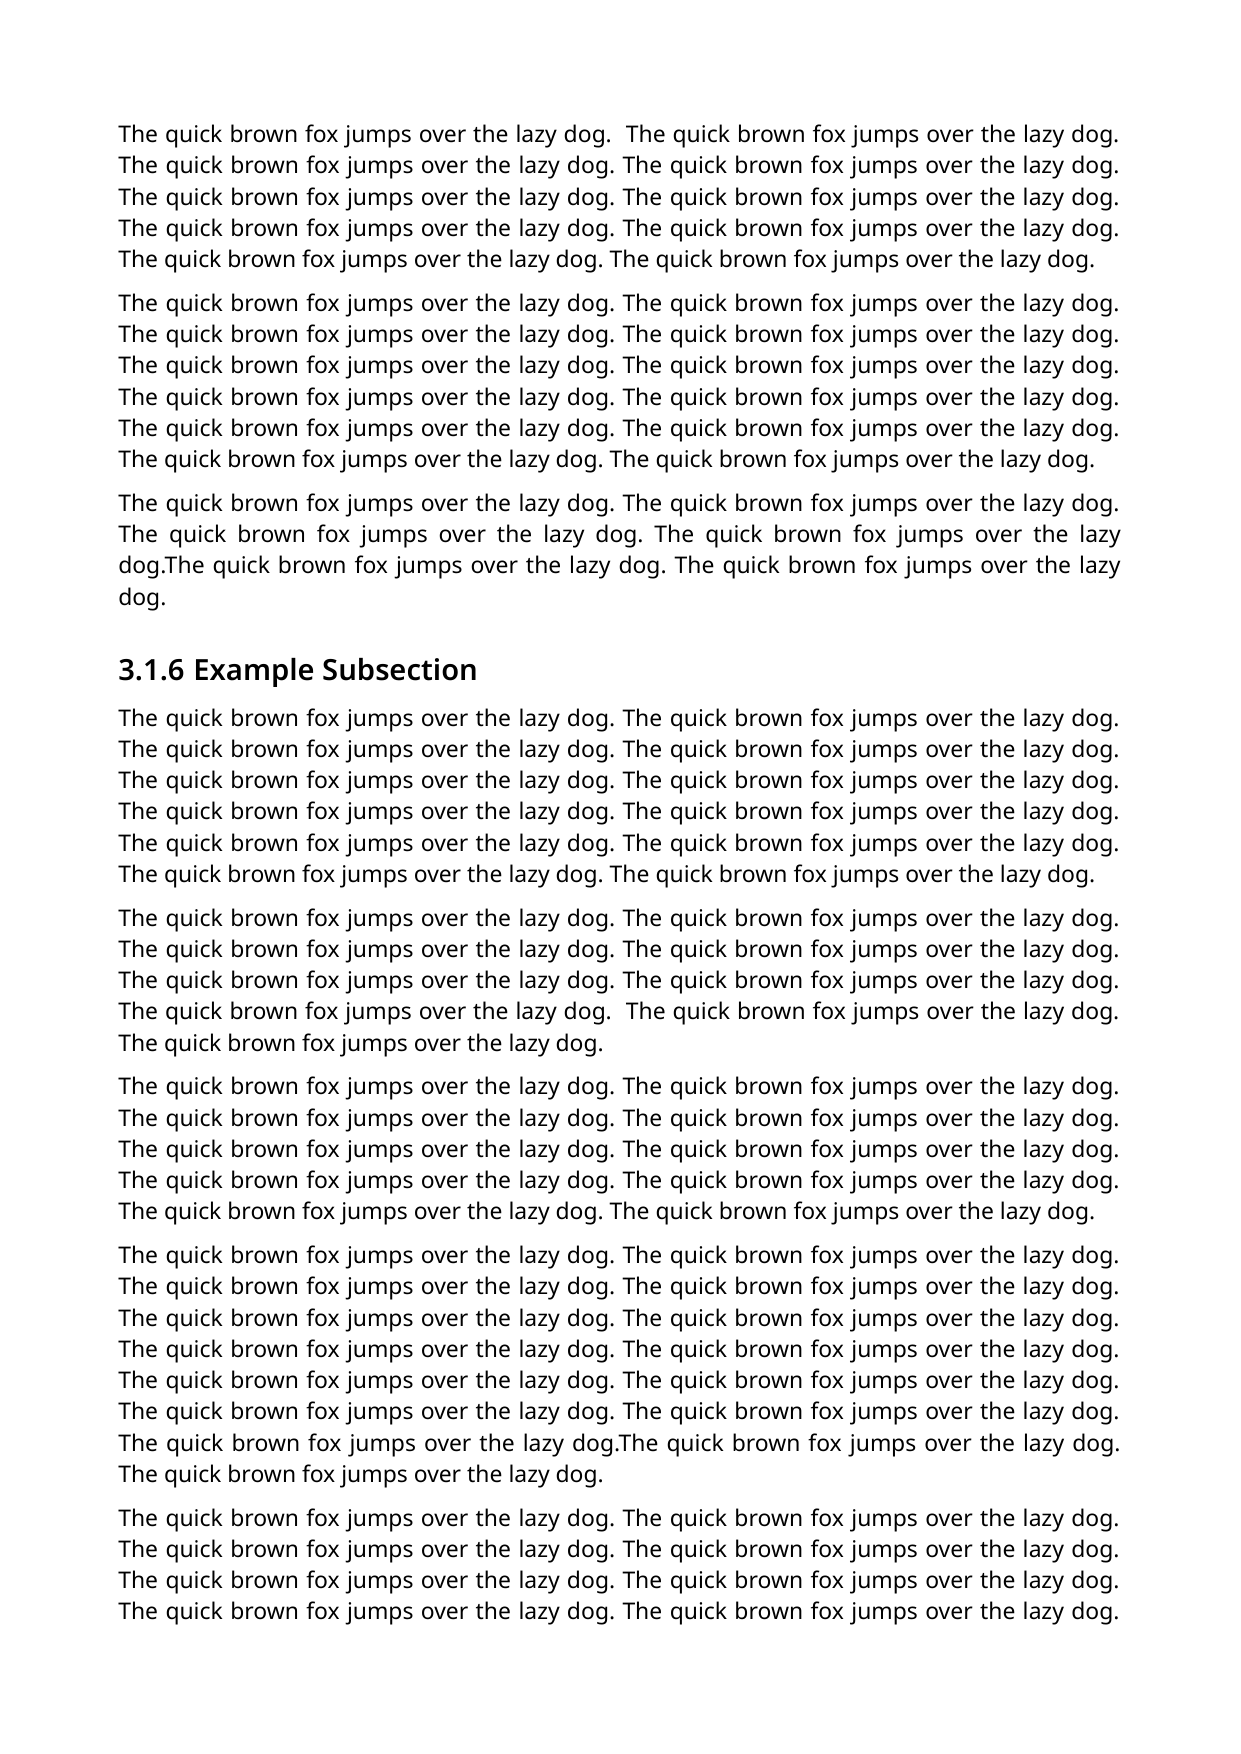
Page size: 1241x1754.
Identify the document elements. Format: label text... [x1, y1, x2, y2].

text The quick brown fox jumps over the lazy dog. The quick brown fox jumps over the lazy dog. The quick brown fox jumps over the lazy dog. The quick brown fox jumps over the lazy dog. The quick brown fox jumps over the lazy dog. The quick brown fox jumps over the lazy dog. The quick brown fox jumps over the lazy dog. The quick brown fox jumps over the lazy dog. The quick brown fox jumps over the lazy dog. The quick brown fox jumps over the lazy dog. [118, 1070, 1122, 1227]
text The quick brown fox jumps over the lazy dog. The quick brown fox jumps over the lazy dog. The quick brown fox jumps over the lazy dog. The quick brown fox jumps over the lazy dog. The quick brown fox jumps over the lazy dog. The quick brown fox jumps over the lazy dog. The quick brown fox jumps over the lazy dog. The quick brown fox jumps over the lazy dog. The quick brown fox jumps over the lazy dog. [118, 902, 1122, 1058]
text The quick brown fox jumps over the lazy dog. The quick brown fox jumps over the lazy dog. The quick brown fox jumps over the lazy dog. The quick brown fox jumps over the lazy dog. The quick brown fox jumps over the lazy dog. The quick brown fox jumps over the lazy dog. The quick brown fox jumps over the lazy dog. The quick brown fox jumps over the lazy dog. The quick brown fox jumps over the lazy dog. The quick brown fox jumps over the lazy dog. The quick brown fox jumps over the lazy dog. The quick brown fox jumps over the lazy dog. The quick brown fox jumps over the lazy dog.The quick brown fox jumps over the lazy dog. The quick brown fox jumps over the lazy dog. [118, 1239, 1122, 1489]
text The quick brown fox jumps over the lazy dog. The quick brown fox jumps over the lazy dog. The quick brown fox jumps over the lazy dog. The quick brown fox jumps over the lazy dog.The quick brown fox jumps over the lazy dog. The quick brown fox jumps over the lazy dog. [118, 487, 1122, 612]
text The quick brown fox jumps over the lazy dog. The quick brown fox jumps over the lazy dog. The quick brown fox jumps over the lazy dog. The quick brown fox jumps over the lazy dog. The quick brown fox jumps over the lazy dog. The quick brown fox jumps over the lazy dog. The quick brown fox jumps over the lazy dog. The quick brown fox jumps over the lazy dog. The quick brown fox jumps over the lazy dog. The quick brown fox jumps over the lazy dog. [118, 118, 1122, 274]
text The quick brown fox jumps over the lazy dog. The quick brown fox jumps over the lazy dog. The quick brown fox jumps over the lazy dog. The quick brown fox jumps over the lazy dog. The quick brown fox jumps over the lazy dog. The quick brown fox jumps over the lazy dog. The quick brown fox jumps over the lazy dog. The quick brown fox jumps over the lazy dog. The quick brown fox jumps over the lazy dog. The quick brown fox jumps over the lazy dog. The quick brown fox jumps over the lazy dog. The quick brown fox jumps over the lazy dog. [118, 702, 1122, 889]
text The quick brown fox jumps over the lazy dog. The quick brown fox jumps over the lazy dog. The quick brown fox jumps over the lazy dog. The quick brown fox jumps over the lazy dog. The quick brown fox jumps over the lazy dog. The quick brown fox jumps over the lazy dog. The quick brown fox jumps over the lazy dog. The quick brown fox jumps over the lazy dog. The quick brown fox jumps over the lazy dog. The quick brown fox jumps over the lazy dog. The quick brown fox jumps over the lazy dog. The quick brown fox jumps over the lazy dog. [118, 287, 1122, 474]
text The quick brown fox jumps over the lazy dog. The quick brown fox jumps over the lazy dog. The quick brown fox jumps over the lazy dog. The quick brown fox jumps over the lazy dog. The quick brown fox jumps over the lazy dog. The quick brown fox jumps over the lazy dog. The quick brown fox jumps over the lazy dog. The quick brown fox jumps over the lazy dog. [118, 1502, 1122, 1627]
subtitle Example Subsection [118, 649, 1122, 689]
